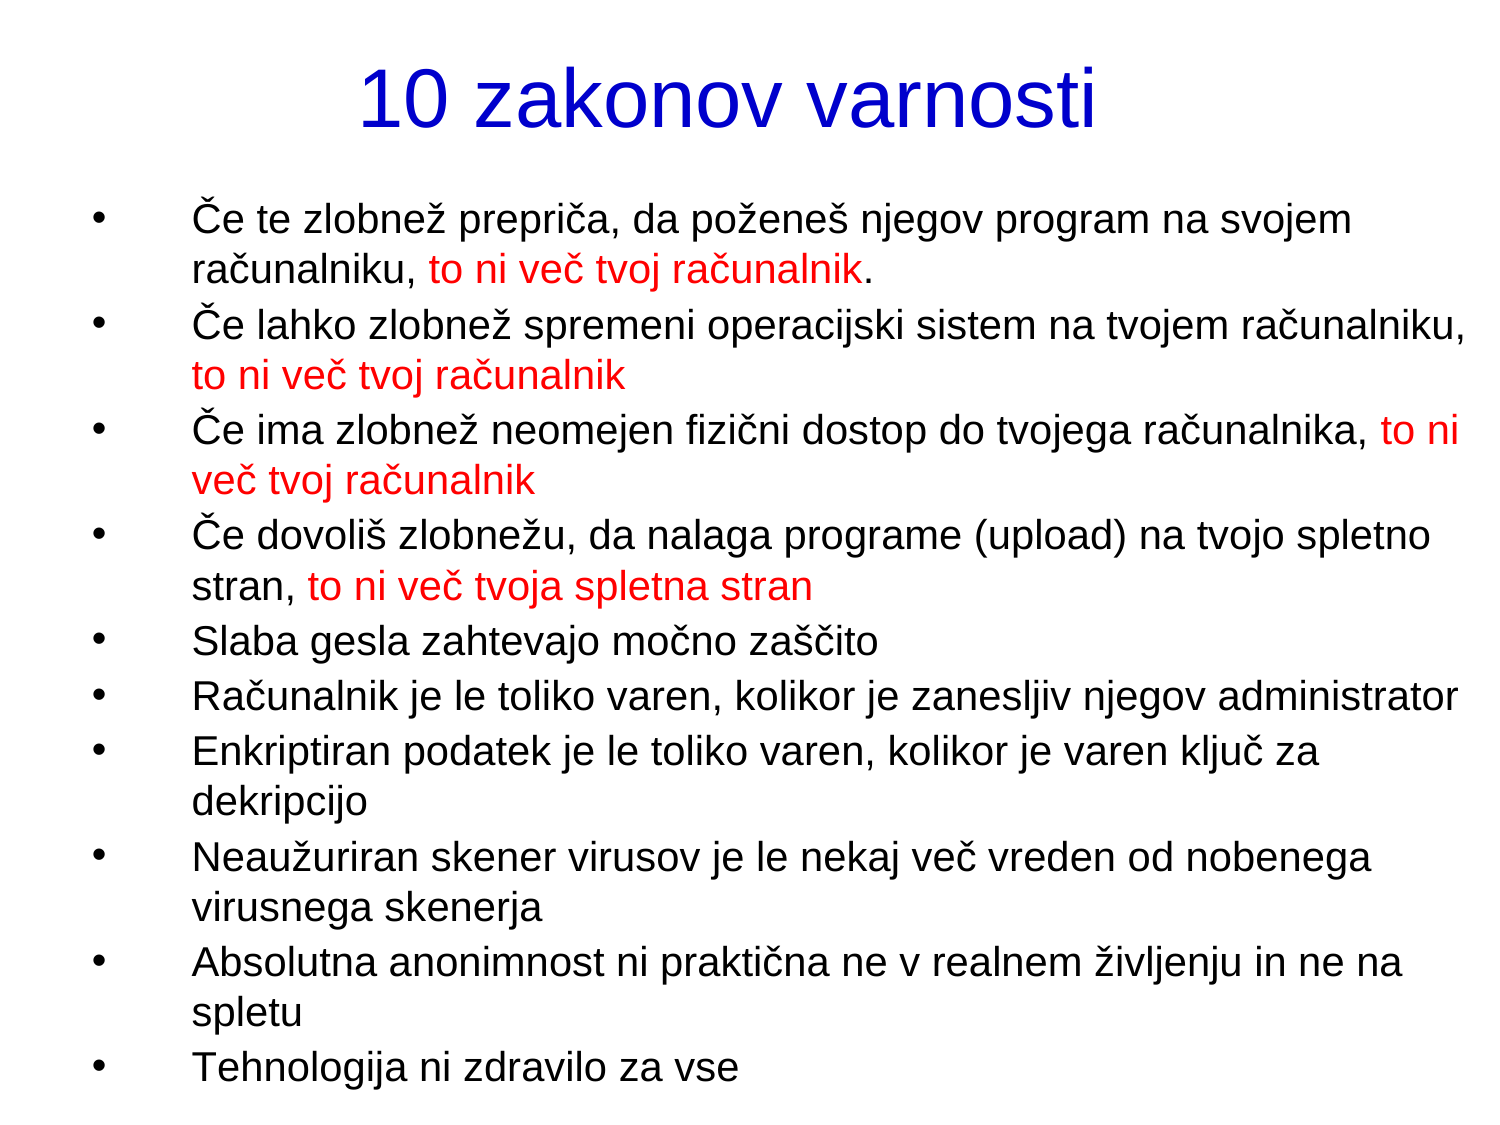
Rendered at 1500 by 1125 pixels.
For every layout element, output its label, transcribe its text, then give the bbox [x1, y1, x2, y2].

list Če te zlobnež prepriča, da poženeš njegov program na svojem računalniku, to ni več tvoj računalnik. Če lahko zlobnež spremeni operacijski sistem na tvojem računalniku, to ni več tvoj računalnik Če ima zlobnež neomejen fizični dostop do tvojega računalnika, to ni več tvoj računalnik Če dovoliš zlobnežu, da nalaga programe (upload) na tvojo spletno stran, to ni več tvoja spletna stran Slaba gesla zahtevajo močno zaščito Računalnik je le toliko varen, kolikor je zanesljiv njegov administrator Enkriptiran podatek je le toliko varen, kolikor je varen ključ za dekripcijo Neaužuriran skener virusov je le nekaj več vreden od nobenega virusnega skenerja Absolutna anonimnost ni praktična ne v realnem življenju in ne na spletu Tehnologija ni zdravilo za vse [76, 184, 1500, 1125]
title 10 zakonov varnosti [53, 0, 1404, 188]
